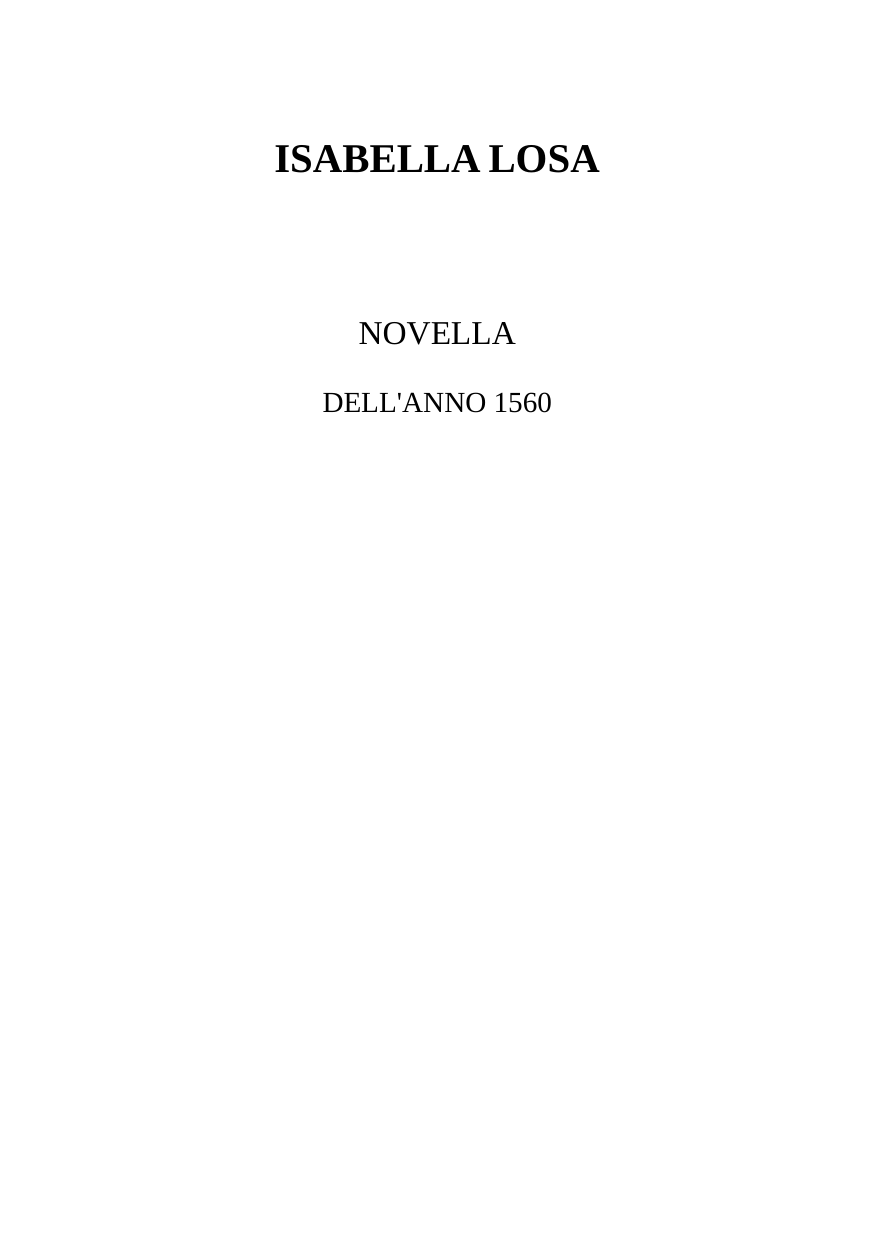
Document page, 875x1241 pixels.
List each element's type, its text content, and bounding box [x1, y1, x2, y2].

text NOVELLA DELL'ANNO 1560 [106, 314, 768, 419]
subtitle ISABELLA LOSA [106, 134, 768, 181]
